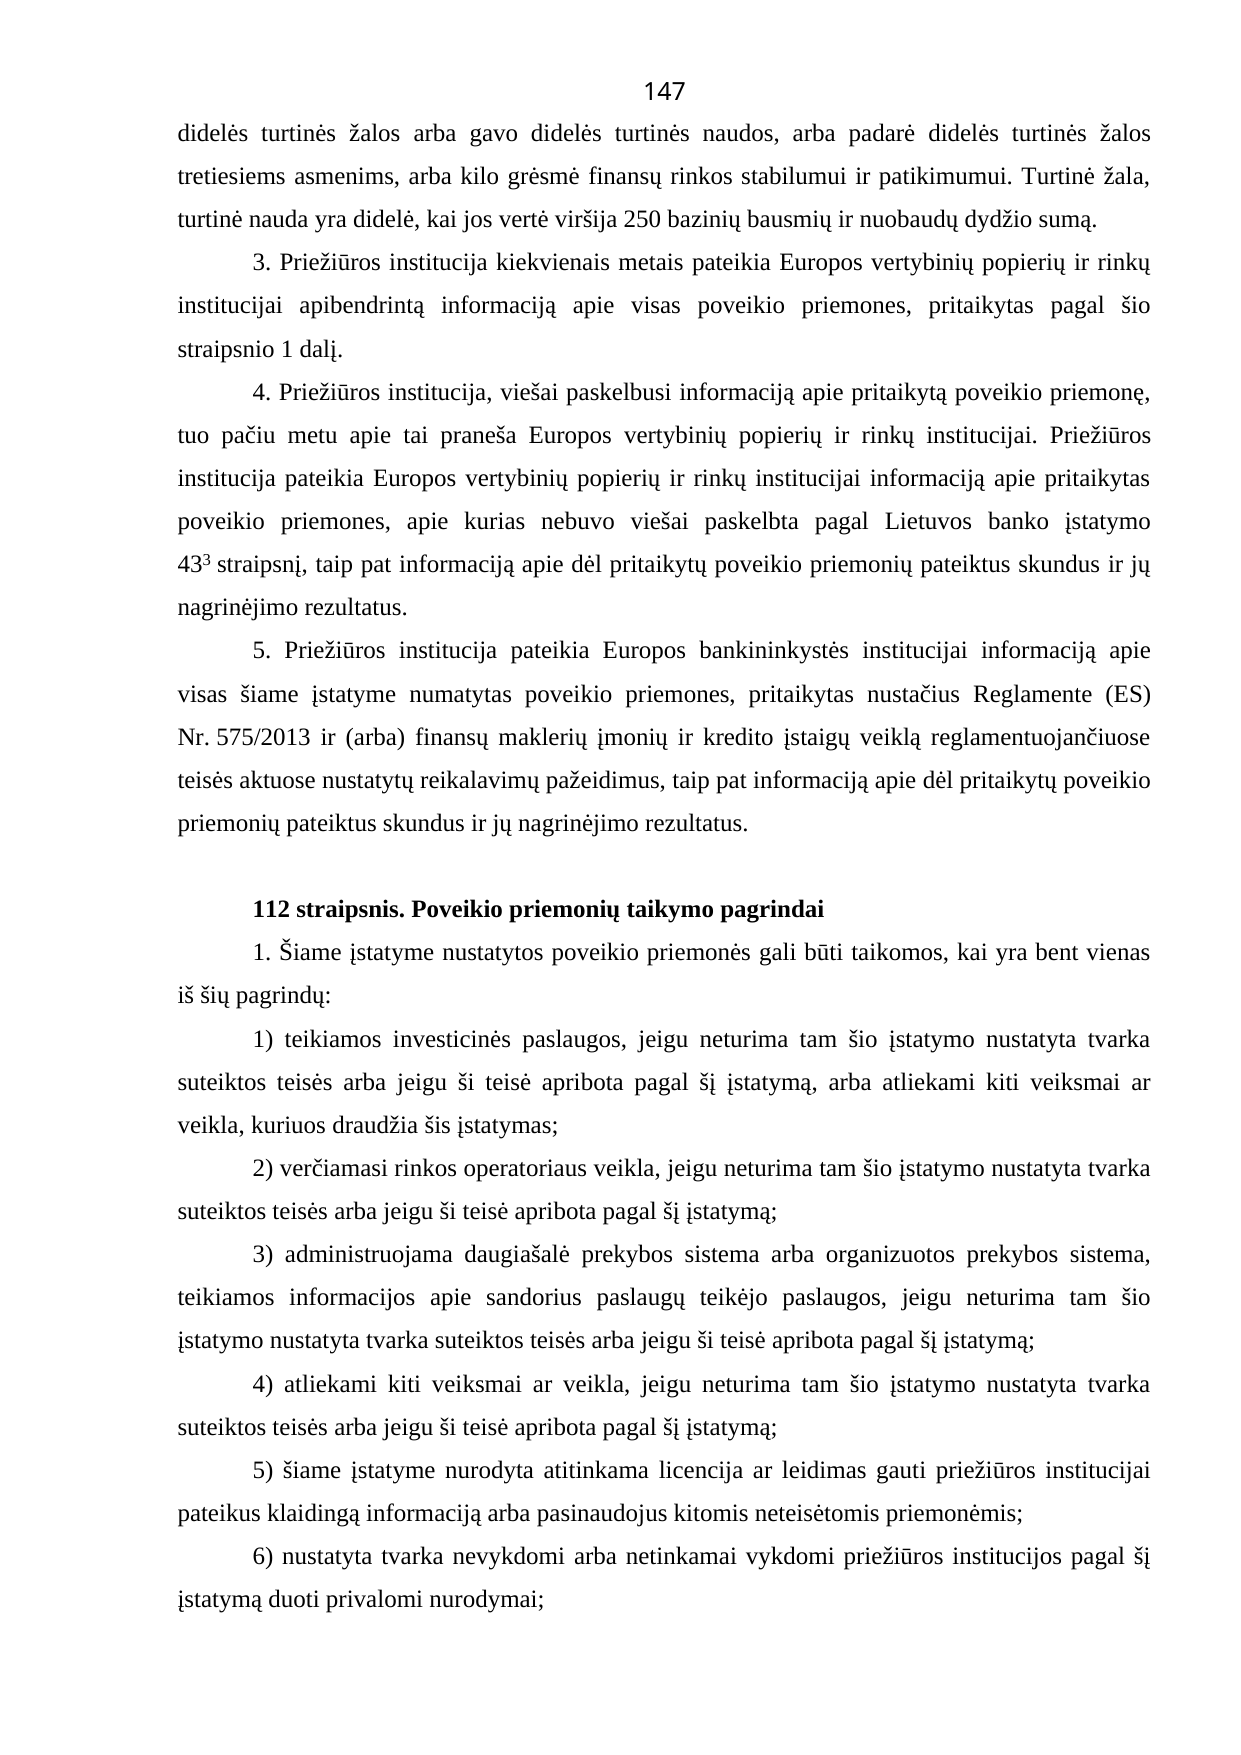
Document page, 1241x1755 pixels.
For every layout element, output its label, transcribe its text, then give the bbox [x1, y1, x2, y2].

text 5. Priežiūros institucija pateikia Europos bankininkystės institucijai informaciją apie visas šiame įstatyme numatytas poveikio priemones, pritaikytas nustačius Reglamente (ES) Nr. 575/2013 ir (arba) finansų maklerių įmonių ir kredito įstaigų veiklą reglamentuojančiuose teisės aktuose nustatytų reikalavimų pažeidimus, taip pat informaciją apie dėl pritaikytų poveikio priemonių pateiktus skundus ir jų nagrinėjimo rezultatus. [177, 636, 1152, 837]
text 3) administruojama daugiašalė prekybos sistema arba organizuotos prekybos sistema, teikiamos informacijos apie sandorius paslaugų teikėjo paslaugos, jeigu neturima tam šio įstatymo nustatyta tvarka suteiktos teisės arba jeigu ši teisė apribota pagal šį įstatymą; [177, 1239, 1152, 1354]
text 5) šiame įstatyme nurodyta atitinkama licencija ar leidimas gauti priežiūros institucijai pateikus klaidingą informaciją arba pasinaudojus kitomis neteisėtomis priemonėmis; [177, 1455, 1152, 1527]
text 3. Priežiūros institucija kiekvienais metais pateikia Europos vertybinių popierių ir rinkų institucijai apibendrintą informaciją apie visas poveikio priemones, pritaikytas pagal šio straipsnio 1 dalį. [177, 247, 1152, 362]
text 6) nustatyta tvarka nevykdomi arba netinkamai vykdomi priežiūros institucijos pagal šį įstatymą duoti privalomi nurodymai; [177, 1541, 1152, 1613]
text 1. Šiame įstatyme nustatytos poveikio priemonės gali būti taikomos, kai yra bent vienas iš šių pagrindų: [177, 937, 1152, 1009]
text 4. Priežiūros institucija, viešai paskelbusi informaciją apie pritaikytą poveikio priemonę, tuo pačiu metu apie tai praneša Europos vertybinių popierių ir rinkų institucijai. Priežiūros institucija pateikia Europos vertybinių popierių ir rinkų institucijai informaciją apie pritaikytas poveikio priemones, apie kurias nebuvo viešai paskelbta pagal Lietuvos banko įstatymo 433 straipsnį, taip pat informaciją apie dėl pritaikytų poveikio priemonių pateiktus skundus ir jų nagrinėjimo rezultatus. [177, 377, 1152, 621]
text 2) verčiamasi rinkos operatoriaus veikla, jeigu neturima tam šio įstatymo nustatyta tvarka suteiktos teisės arba jeigu ši teisė apribota pagal šį įstatymą; [177, 1153, 1152, 1225]
text 4) atliekami kiti veiksmai ar veikla, jeigu neturima tam šio įstatymo nustatyta tvarka suteiktos teisės arba jeigu ši teisė apribota pagal šį įstatymą; [177, 1369, 1152, 1441]
text 112 straipsnis. Poveikio priemonių taikymo pagrindai [177, 894, 1152, 923]
text 1) teikiamos investicinės paslaugos, jeigu neturima tam šio įstatymo nustatyta tvarka suteiktos teisės arba jeigu ši teisė apribota pagal šį įstatymą, arba atliekami kiti veiksmai ar veikla, kuriuos draudžia šis įstatymas; [177, 1024, 1152, 1139]
text didelės turtinės žalos arba gavo didelės turtinės naudos, arba padarė didelės turtinės žalos tretiesiems asmenims, arba kilo grėsmė finansų rinkos stabilumui ir patikimumui. Turtinė žala, turtinė nauda yra didelė, kai jos vertė viršija 250 bazinių bausmių ir nuobaudų dydžio sumą. [177, 118, 1152, 233]
